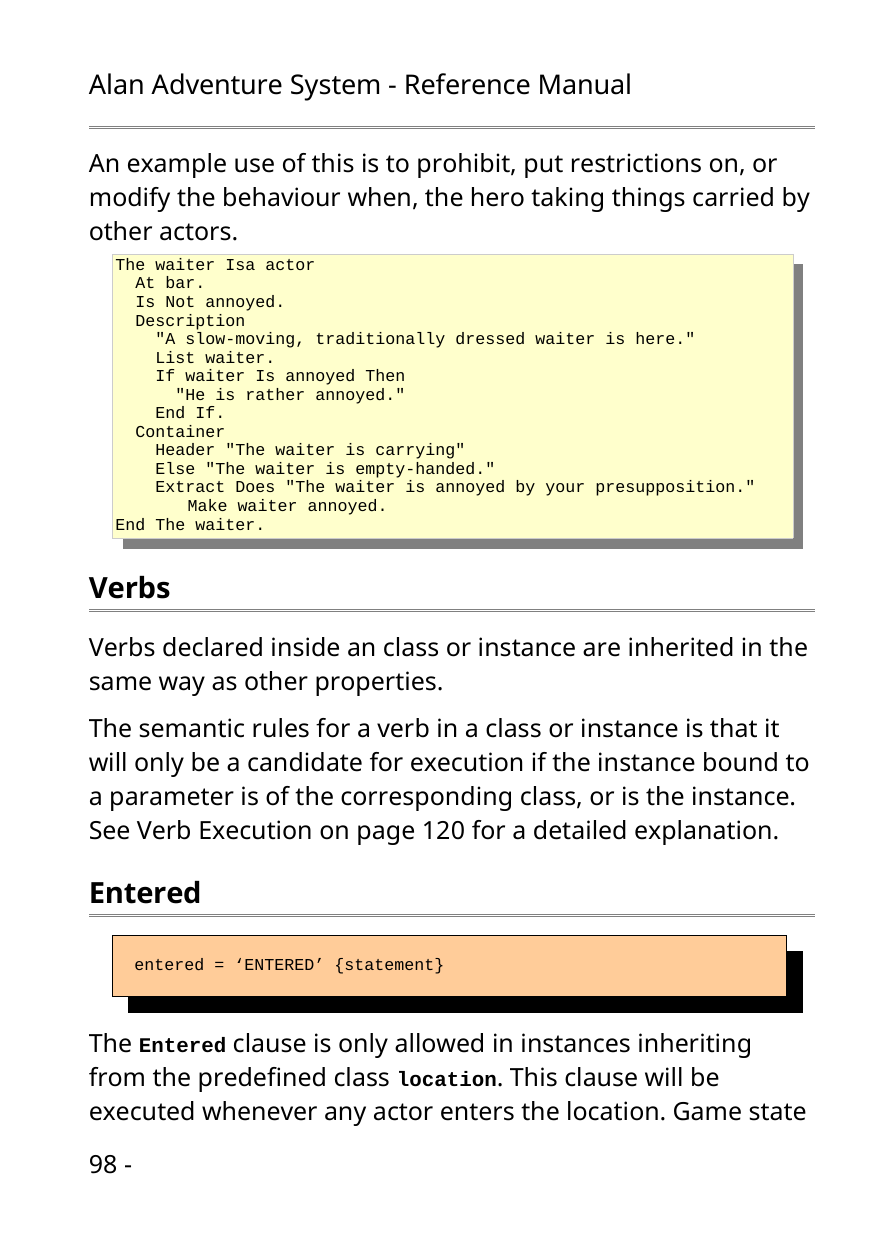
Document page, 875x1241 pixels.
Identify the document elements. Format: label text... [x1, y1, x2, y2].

text End If. [113, 402, 793, 421]
text The waiter Isa actor [113, 255, 793, 272]
subtitle Entered [88, 872, 815, 916]
text The semantic rules for a verb in a class or instance is that it will only be a candidate for execution if the instance bound to a parameter is of the corresponding class, or is the instance. See Verb Execution on page 91 for a detailed explanation. [88, 711, 815, 847]
text entered = ‘ENTERED’ {statement} [113, 936, 786, 996]
text Header "The waiter is carrying" [113, 439, 793, 458]
text "He is rather annoyed." [113, 384, 793, 402]
text Container [113, 421, 793, 439]
text Else "The waiter is empty-handed." [113, 458, 793, 476]
text Is Not annoyed. [113, 291, 793, 309]
text End The waiter. [113, 513, 793, 538]
text Make waiter annoyed. [113, 495, 793, 513]
text "A slow-moving, traditionally dressed waiter is here." [113, 328, 793, 347]
text If waiter Is annoyed Then [113, 365, 793, 384]
text At bar. [113, 272, 793, 291]
text Extract Does "The waiter is annoyed by your presupposition." [113, 476, 793, 495]
text The Entered clause is only allowed in instances inheriting from the predefined class location. This clause will be executed whenever any actor enters the location. Game state [88, 1026, 815, 1128]
text Verbs declared inside an class or instance are inherited in the same way as other properties. [88, 630, 815, 698]
text List waiter. [113, 347, 793, 365]
text An example use of this is to prohibit, put restrictions on, or modify the behaviour when, the hero taking things carried by other actors. [88, 146, 815, 247]
subtitle Verbs [88, 567, 815, 611]
text Description [113, 309, 793, 328]
